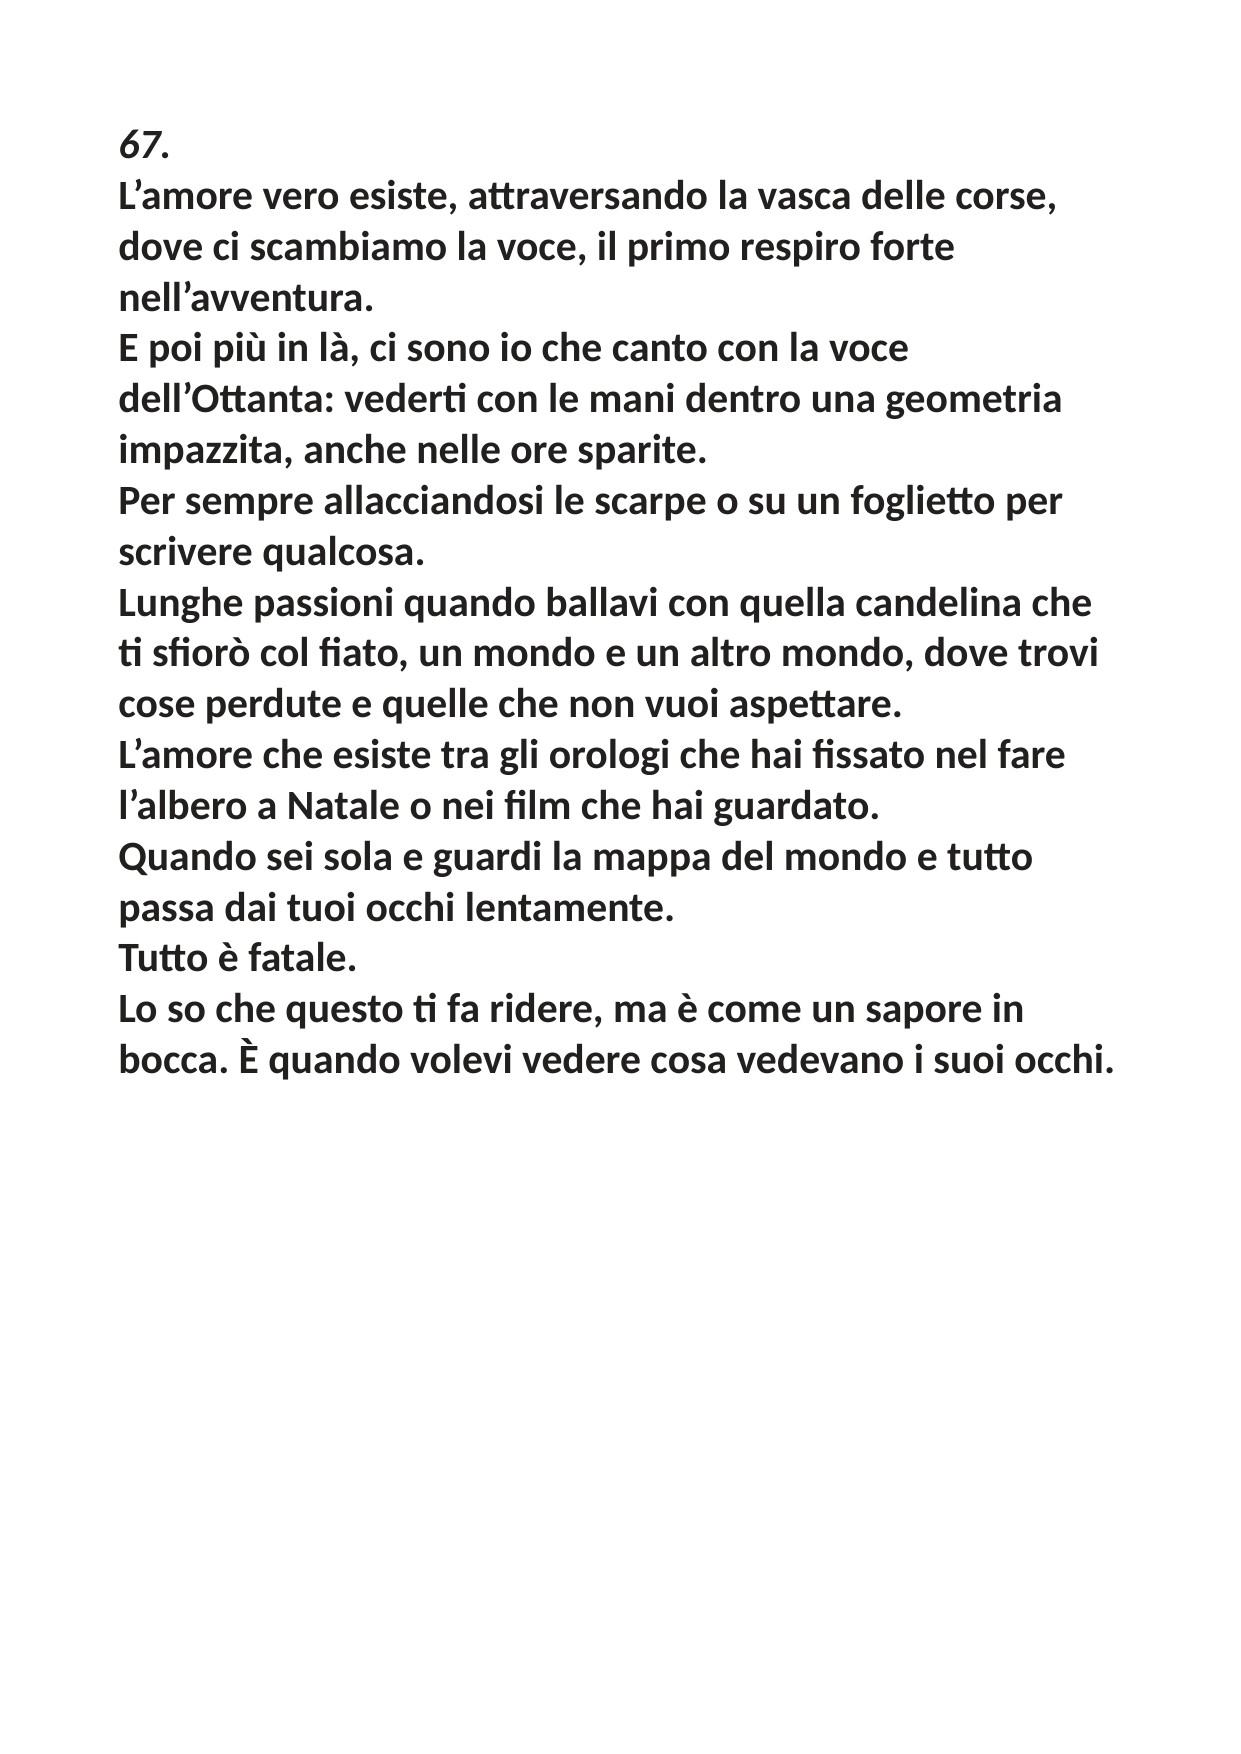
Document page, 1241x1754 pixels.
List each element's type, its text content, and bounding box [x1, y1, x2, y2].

text L’amore vero esiste, attraversando la vasca delle corse, dove ci scambiamo la voce, il primo respiro forte nell’avventura. [118, 169, 1122, 321]
text Quando sei sola e guardi la mappa del mondo e tutto passa dai tuoi occhi lentamente. [118, 830, 1122, 931]
text Per sempre allacciandosi le scarpe o su un foglietto per scrivere qualcosa. [118, 474, 1122, 576]
text 67. [118, 118, 1122, 169]
text Lo so che questo ti fa ridere, ma è come un sapore in bocca. È quando volevi vedere cosa vedevano i suoi occhi. [118, 982, 1122, 1084]
text Lunghe passioni quando ballavi con quella candelina che ti sfiorò col fiato, un mondo e un altro mondo, dove trovi cose perdute e quelle che non vuoi aspettare. [118, 576, 1122, 728]
text Tutto è fatale. [118, 931, 1122, 982]
text E poi più in là, ci sono io che canto con la voce dell’Ottanta: vederti con le mani dentro una geometria impazzita, anche nelle ore sparite. [118, 321, 1122, 474]
text L’amore che esiste tra gli orologi che hai fissato nel fare l’albero a Natale o nei film che hai guardato. [118, 728, 1122, 830]
